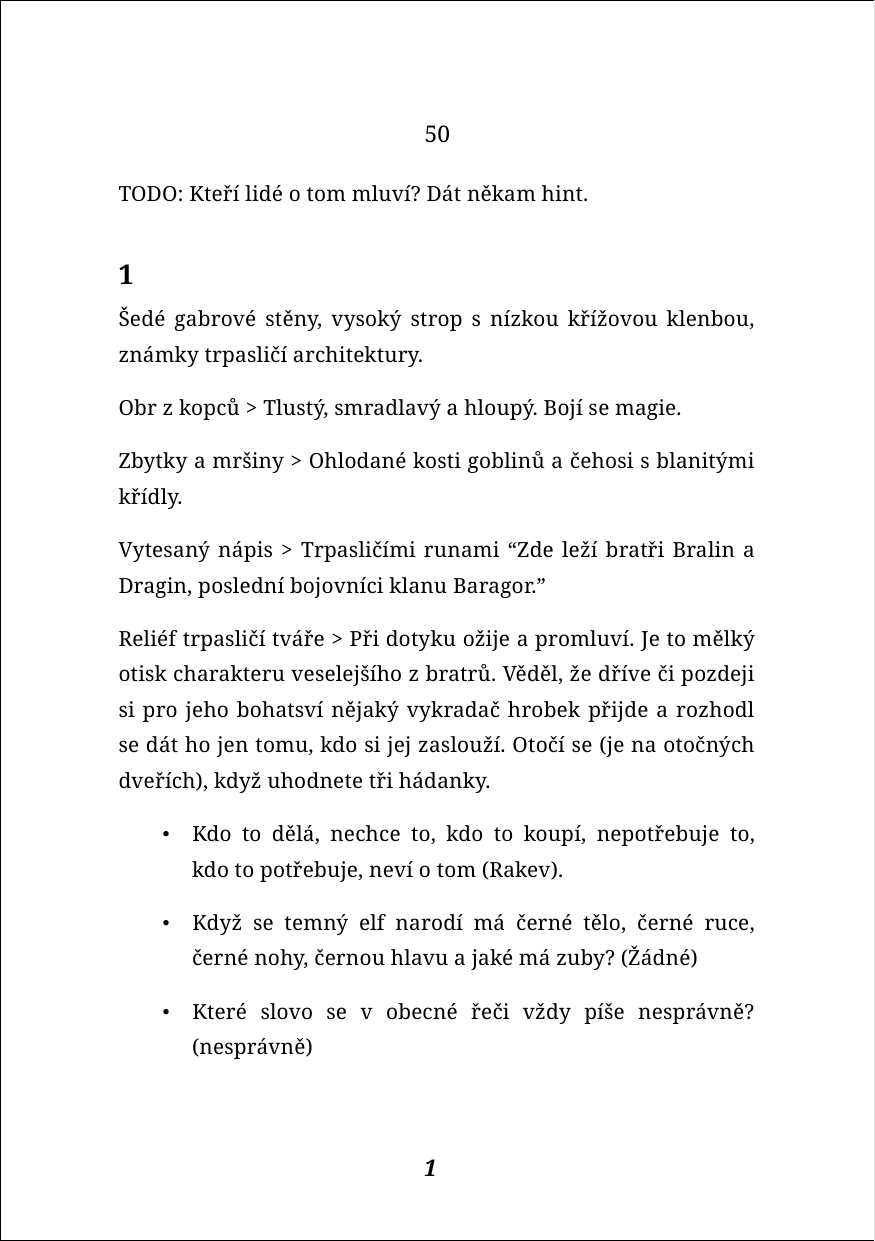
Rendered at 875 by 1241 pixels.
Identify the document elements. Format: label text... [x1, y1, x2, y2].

list Když se temný elf narodí má černé tělo, černé ruce, černé nohy, černou hlavu a jaké má zuby? (Žádné) [162, 908, 756, 972]
text Zbytky a mršiny > Ohlodané kosti goblinů a čehosi s blanitými křídly. [118, 446, 756, 510]
text Obr z kopců > Tlustý, smradlavý a hloupý. Bojí se magie. [118, 393, 756, 422]
text Reliéf trpasličí tváře > Při dotyku ožije a promluví. Je to mělký otisk charakteru veselejšího z bratrů. Věděl, že dříve či pozdeji si pro jeho bohatsví nějaký vykradač hrobek přijde a rozhodl se dát ho jen tomu, kdo si jej zaslouží. Otočí se (je na otočných dveřích), když uhodnete tři hádanky. [118, 624, 756, 794]
text TODO: Kteří lidé o tom mluví? Dát někam hint. [118, 179, 756, 207]
text Vytesaný nápis > Trpasličími runami “Zde leží bratři Bralin a Dragin, poslední bojovníci klanu Baragor.” [118, 535, 756, 599]
list Které slovo se v obecné řeči vždy píše nesprávně? (nesprávně) [162, 997, 756, 1061]
subtitle 1 [118, 256, 756, 293]
list Kdo to dělá, nechce to, kdo to koupí, nepotřebuje to, kdo to potřebuje, neví o tom (Rakev). [162, 819, 756, 883]
text Šedé gabrové stěny, vysoký strop s nízkou křížovou klenbou, známky trpasličí architektury. [118, 304, 756, 368]
